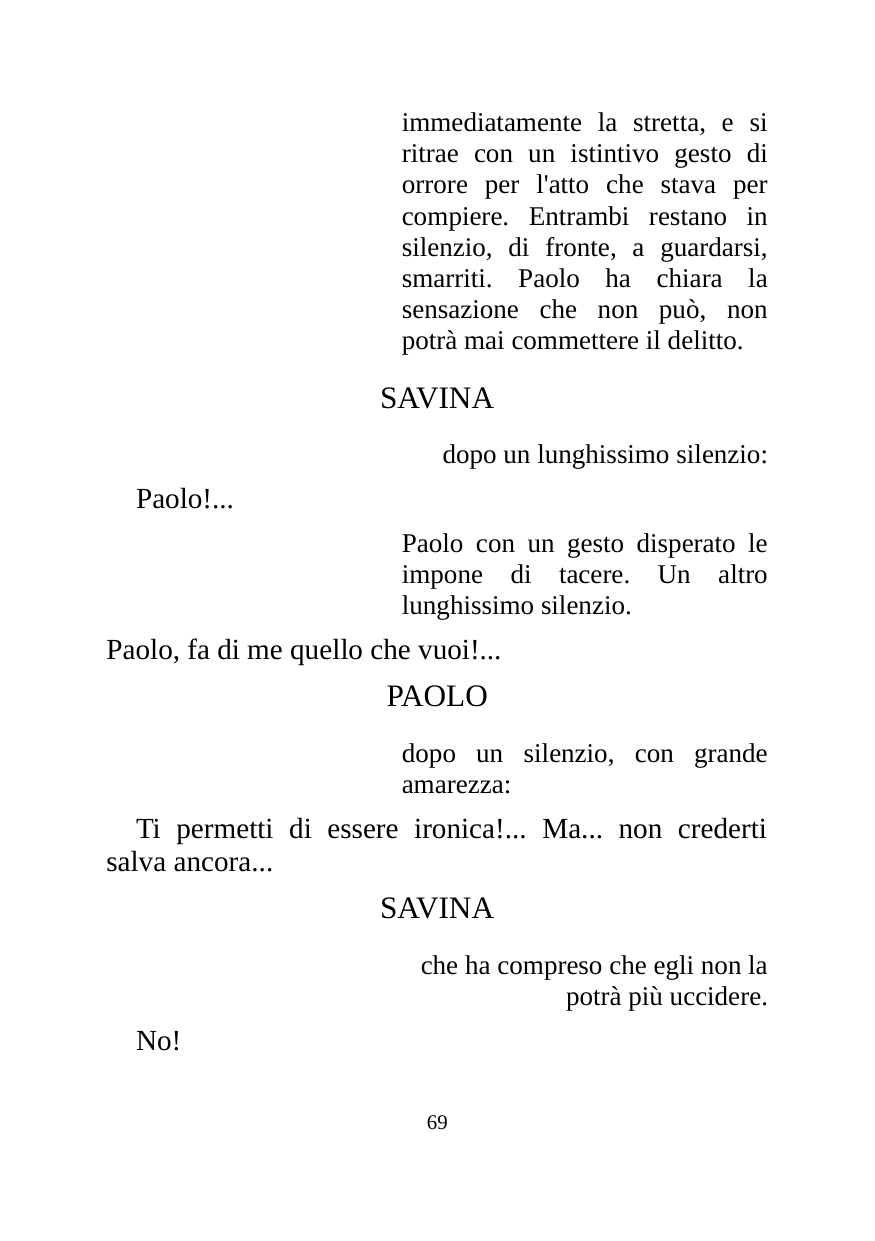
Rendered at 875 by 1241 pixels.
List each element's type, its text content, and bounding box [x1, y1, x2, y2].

text dopo un silenzio, con grande amarezza: [402, 737, 768, 799]
text SAVINA [106, 889, 768, 926]
text immediatamente la stretta, e si ritrae con un istintivo gesto di orrore per l'atto che stava per compiere. Entrambi restano in silenzio, di fronte, a guardarsi, smarriti. Paolo ha chiara la sensazione che non può, non potrà mai commettere il delitto. [402, 106, 768, 355]
text che ha compreso che egli non la potrà più uccidere. [402, 949, 768, 1011]
text No! [106, 1023, 768, 1057]
text Paolo, fa di me quello che vuoi!... [106, 632, 768, 665]
text Ti permetti di essere ironica!... Ma... non crederti salva ancora... [106, 811, 768, 878]
text Paolo con un gesto disperato le impone di tacere. Un altro lunghissimo silenzio. [402, 527, 768, 620]
text SAVINA [106, 379, 768, 415]
text Paolo!... [106, 481, 768, 515]
text dopo un lunghissimo silenzio: [402, 438, 768, 469]
text PAOLO [106, 677, 768, 713]
